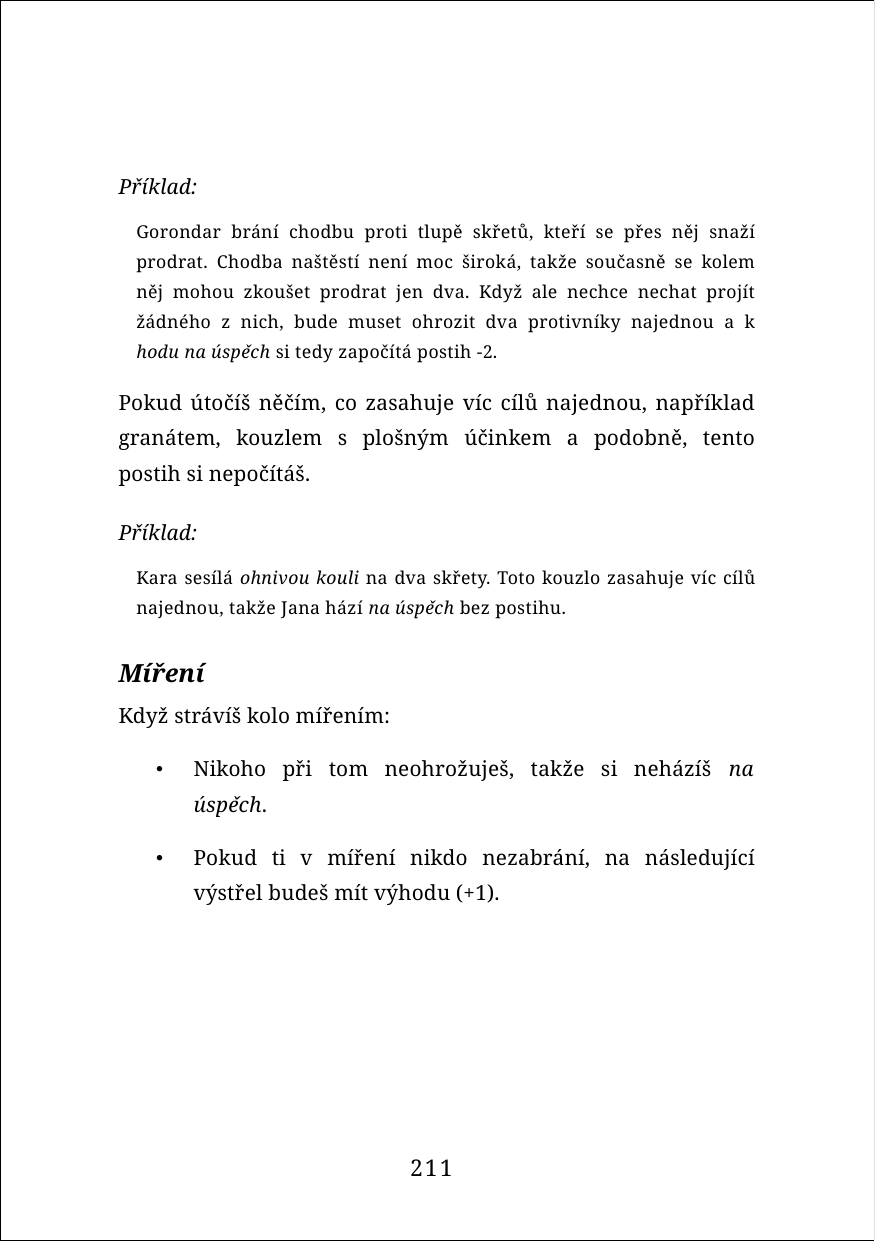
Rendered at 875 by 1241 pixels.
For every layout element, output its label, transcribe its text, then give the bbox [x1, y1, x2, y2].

text Kara sesílá ohnivou kouli na dva skřety. Toto kouzlo zasahuje víc cílů najednou, takže Jana hází na úspěch bez postihu. [136, 565, 756, 620]
text Gorondar brání chodbu proti tlupě skřetů, kteří se přes něj snaží prodrat. Chodba naštěstí není moc široká, takže současně se kolem něj mohou zkoušet prodrat jen dva. Když ale nechce nechat projít žádného z nich, bude muset ohrozit dva protivníky najednou a k hodu na úspěch si tedy započítá postih -2. [136, 219, 756, 364]
text Když strávíš kolo mířením: [118, 701, 756, 729]
text Pokud útočíš něčím, co zasahuje víc cílů najednou, například granátem, kouzlem s plošným účinkem a podobně, tento postih si nepočítáš. [118, 388, 756, 487]
list Pokud ti v míření nikdo nezabrání, na následující výstřel budeš mít výhodu (+1). [156, 843, 756, 907]
list Nikoho při tom neohrožuješ, takže si neházíš na úspěch. [156, 754, 756, 818]
subtitle Míření [118, 655, 756, 689]
text Příklad: [118, 518, 756, 546]
text Příklad: [118, 172, 756, 200]
